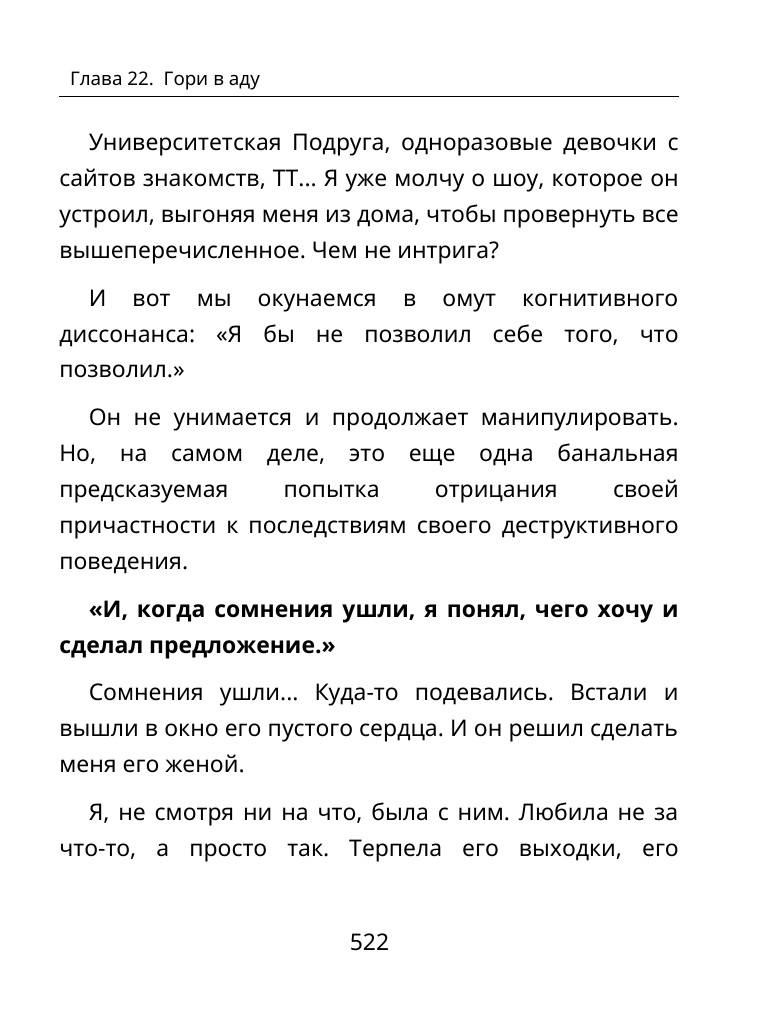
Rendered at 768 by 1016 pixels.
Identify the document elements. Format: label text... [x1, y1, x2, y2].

text «И, когда сомнения ушли, я понял, чего хочу и сделал предложение.» [59, 593, 679, 660]
text Сомнения ушли... Куда-то подевались. Встали и вышли в окно его пустого сердца. И он решил сделать меня его женой. [59, 676, 679, 779]
text Я, не смотря ни на что, была с ним. Любила не за что-то, а просто так. Терпела его выходки, его [59, 796, 679, 863]
text И вот мы окунаемся в омут когнитивного диссонанса: «Я бы не позволил себе того, что позволил.» [59, 282, 679, 385]
text Университетская Подруга, одноразовые девочки с сайтов знакомств, ТТ... Я уже молчу о шоу, которое он устроил, выгоняя меня из дома, чтобы провернуть все вышеперечисленное. Чем не интрига? [59, 126, 679, 265]
text Он не унимается и продолжает манипулировать. Но, на самом деле, это еще одна банальная предсказуемая попытка отрицания своей причастности к последствиям своего деструктивного поведения. [59, 401, 679, 576]
